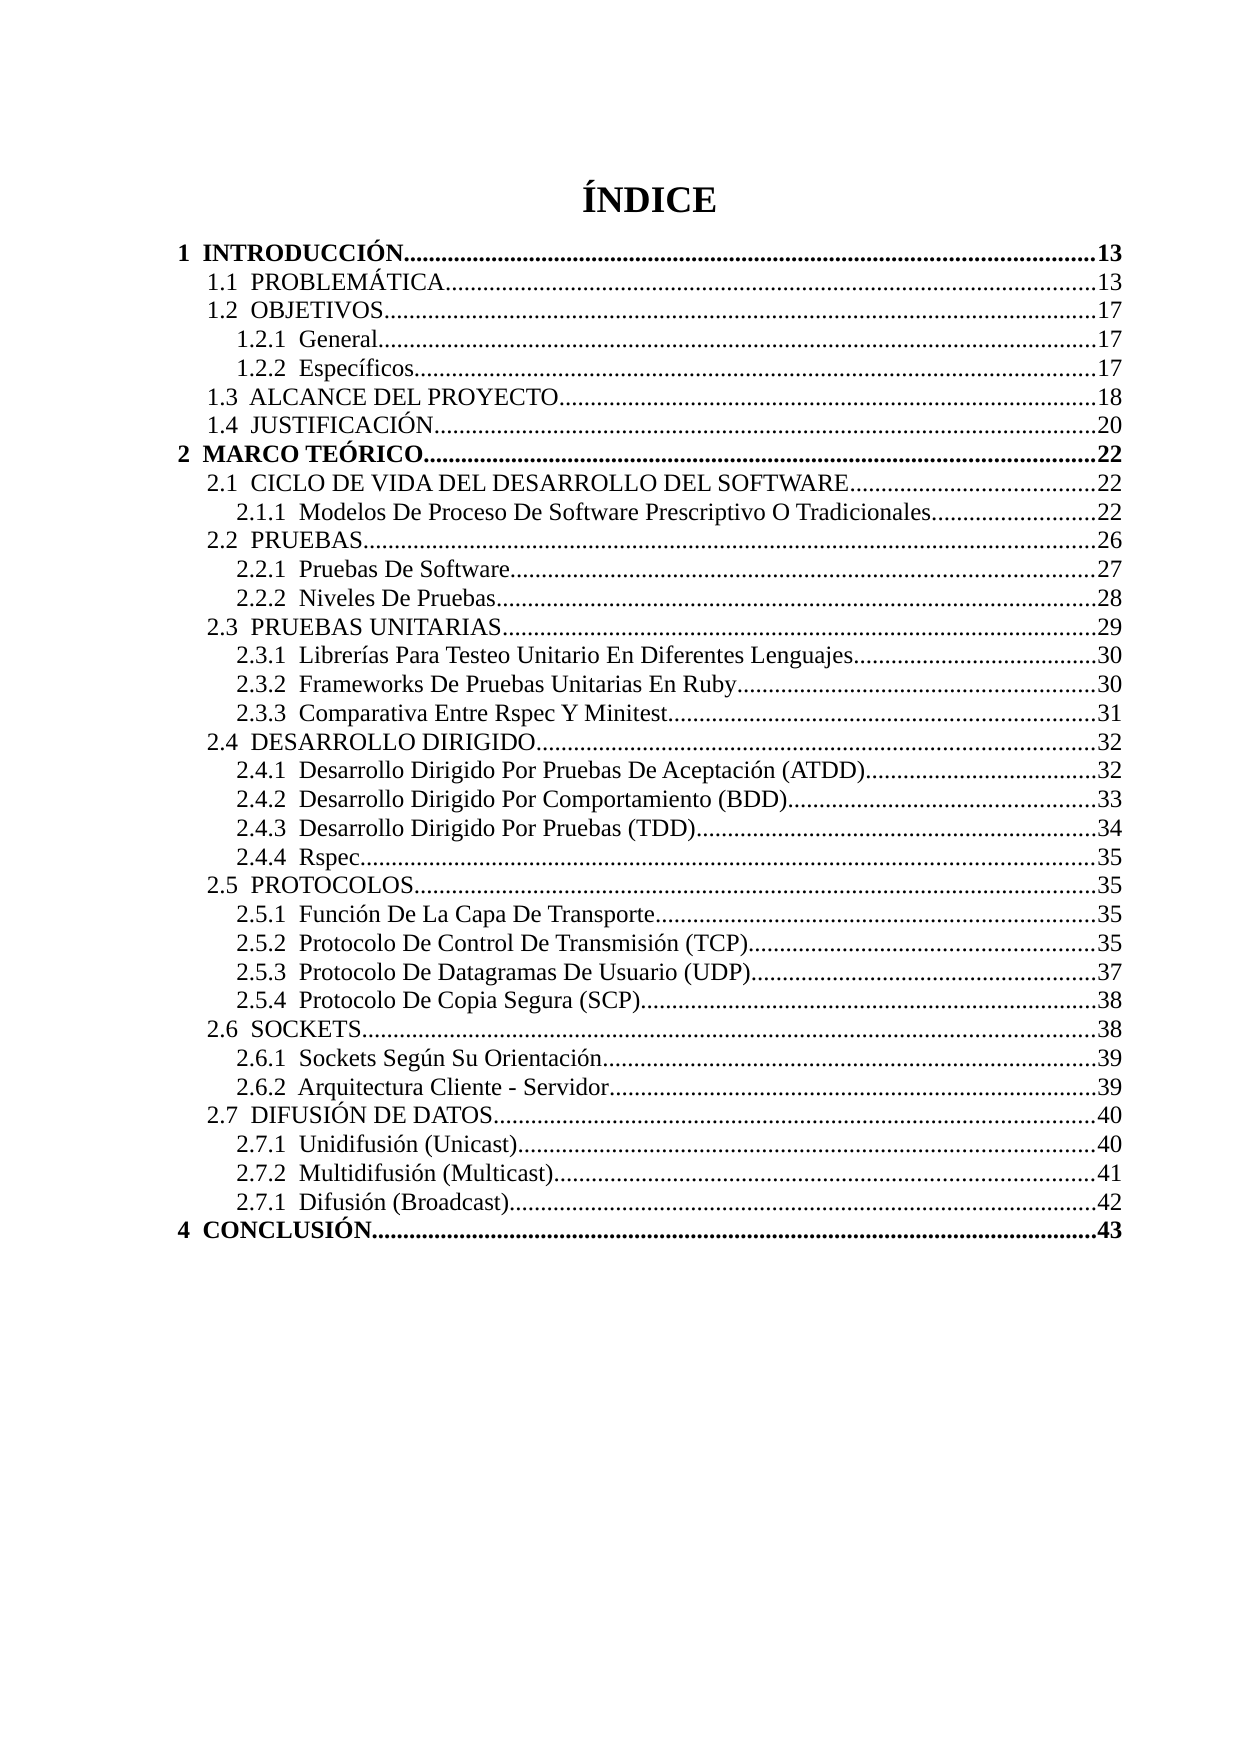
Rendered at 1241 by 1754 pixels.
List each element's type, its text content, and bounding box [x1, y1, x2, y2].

text 1 INTRODUCCIÓN 13 [177, 238, 1122, 267]
text 2.4.3 Desarrollo dirigido por pruebas (TDD) 34 [236, 813, 1122, 842]
text 2.3.3 Comparativa entre Rspec y Minitest 31 [236, 698, 1122, 727]
text 2.5.2 protocolo de control de transmisión (TCP) 35 [236, 928, 1122, 957]
text 2 MARCO TEÓRICO 22 [177, 439, 1122, 468]
text 2.6.1 Sockets según su orientación 39 [236, 1043, 1122, 1072]
text 2.5.1 Función de la capa de transporte 35 [236, 899, 1122, 928]
text 2.7.1 Unidifusión (Unicast) 40 [236, 1129, 1122, 1158]
text 2.3.2 Frameworks de pruebas unitarias en ruby 30 [236, 669, 1122, 698]
text 2.2.2 Niveles de Pruebas 28 [236, 583, 1122, 612]
text 2.1 CICLO DE VIDA DEL DESARROLLO DEL SOFTWARE 22 [207, 468, 1122, 497]
text 2.4.4 Rspec 35 [236, 842, 1122, 871]
text 2.3.1 Librerías para Testeo Unitario en Diferentes Lenguajes 30 [236, 641, 1122, 669]
text 2.5 Protocolos 35 [207, 871, 1122, 899]
text 1.1 PROBLEMÁTICA 13 [207, 267, 1122, 296]
text 1.3 Alcance del Proyecto 18 [207, 382, 1122, 411]
text 2.7.2 Multidifusión (Multicast) 41 [236, 1158, 1122, 1187]
text 4 Conclusión 43 [177, 1216, 1122, 1244]
text 2.5.3 Protocolo de datagramas de usuario (UDP) 37 [236, 957, 1122, 986]
text 2.7.1 Difusión (Broadcast) 42 [236, 1187, 1122, 1216]
text 2.2.1 Pruebas de Software 27 [236, 554, 1122, 583]
text 2.6.2 Arquitectura cliente - servidor 39 [236, 1072, 1122, 1101]
text 2.4.2 Desarrollo dirigido por comportamiento (BDD) 33 [236, 784, 1122, 813]
text 2.6 SOCkets 38 [207, 1014, 1122, 1043]
text 2.4.1 Desarrollo dirigido por pruebas de aceptación (ATDD) 32 [236, 756, 1122, 784]
text 2.1.1 Modelos de Proceso de Software prescriptivo o tradicionales. 22 [236, 497, 1122, 526]
text 2.4 Desarrollo dirigido 32 [207, 727, 1122, 756]
text 2.2 Pruebas 26 [207, 526, 1122, 554]
text 1.2.1 General 17 [236, 324, 1122, 353]
text 2.3 Pruebas Unitarias 29 [207, 612, 1122, 641]
text 2.5.4 Protocolo de copia segura (SCP) 38 [236, 986, 1122, 1014]
text 1.4 Justificación 20 [207, 411, 1122, 439]
text Índice [177, 177, 1122, 220]
text 2.7 DIFUSIÓN DE DATOS 40 [207, 1101, 1122, 1129]
text 1.2.2 Específicos 17 [236, 353, 1122, 382]
text 1.2 OBJETIVOS 17 [207, 296, 1122, 324]
